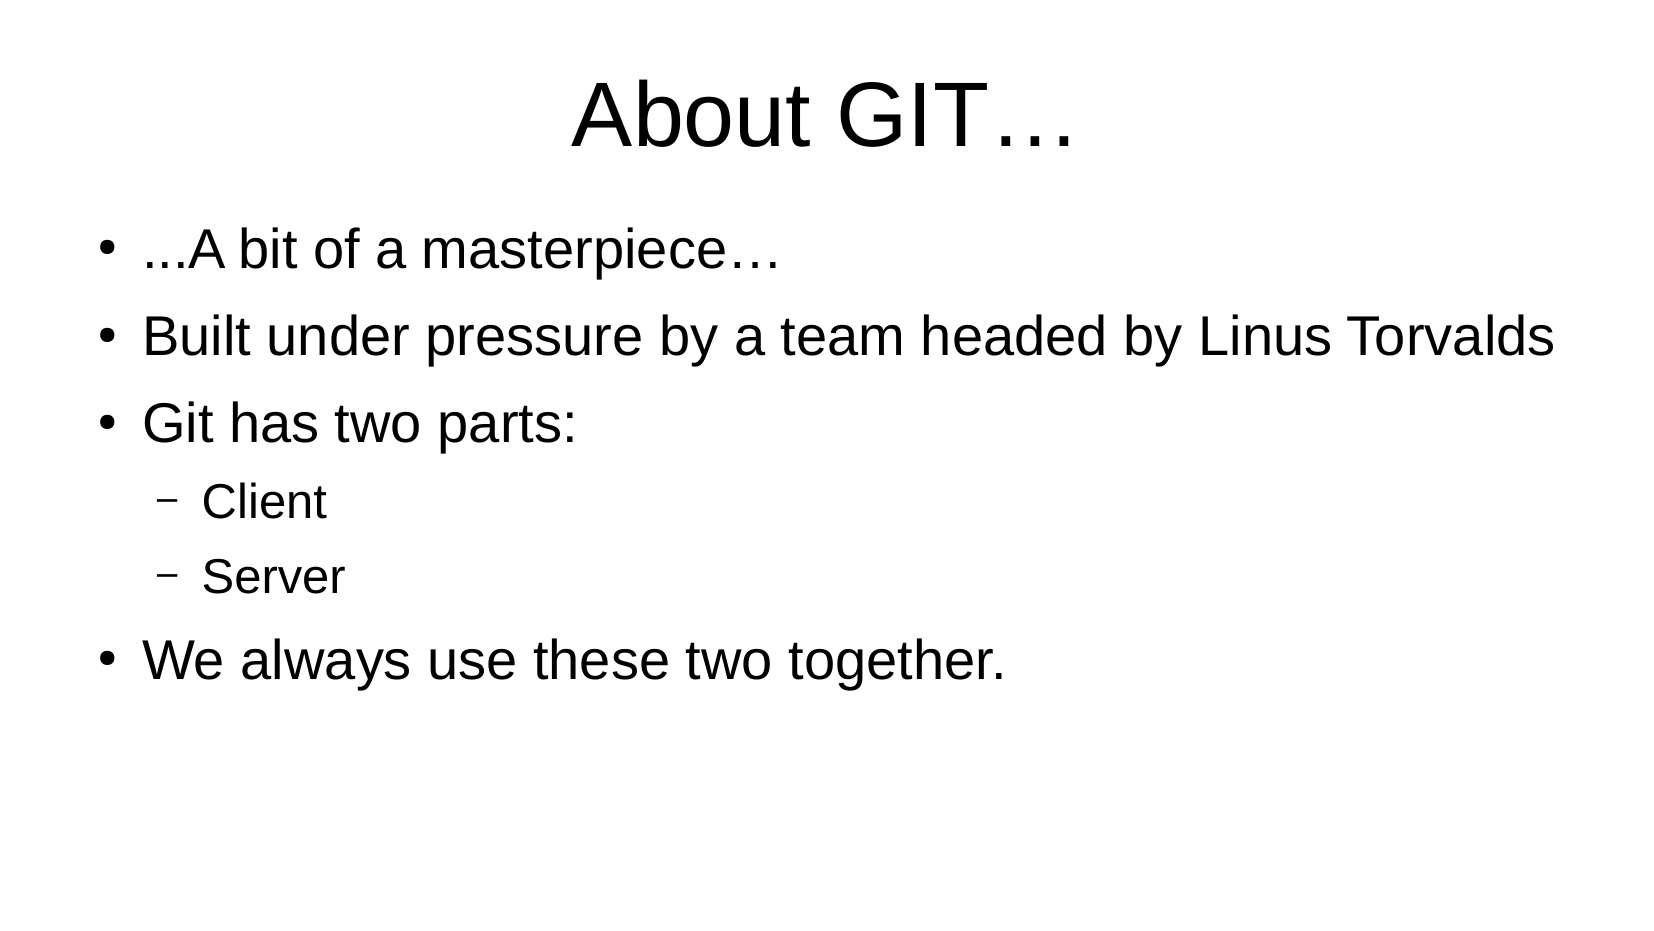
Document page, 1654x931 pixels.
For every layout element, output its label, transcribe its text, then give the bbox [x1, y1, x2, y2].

title About GIT… [82, 37, 1571, 193]
list ...A bit of a masterpiece… Built under pressure by a team headed by Linus Torvalds Git has two parts: Client Server We always use these two together. [82, 217, 1571, 758]
